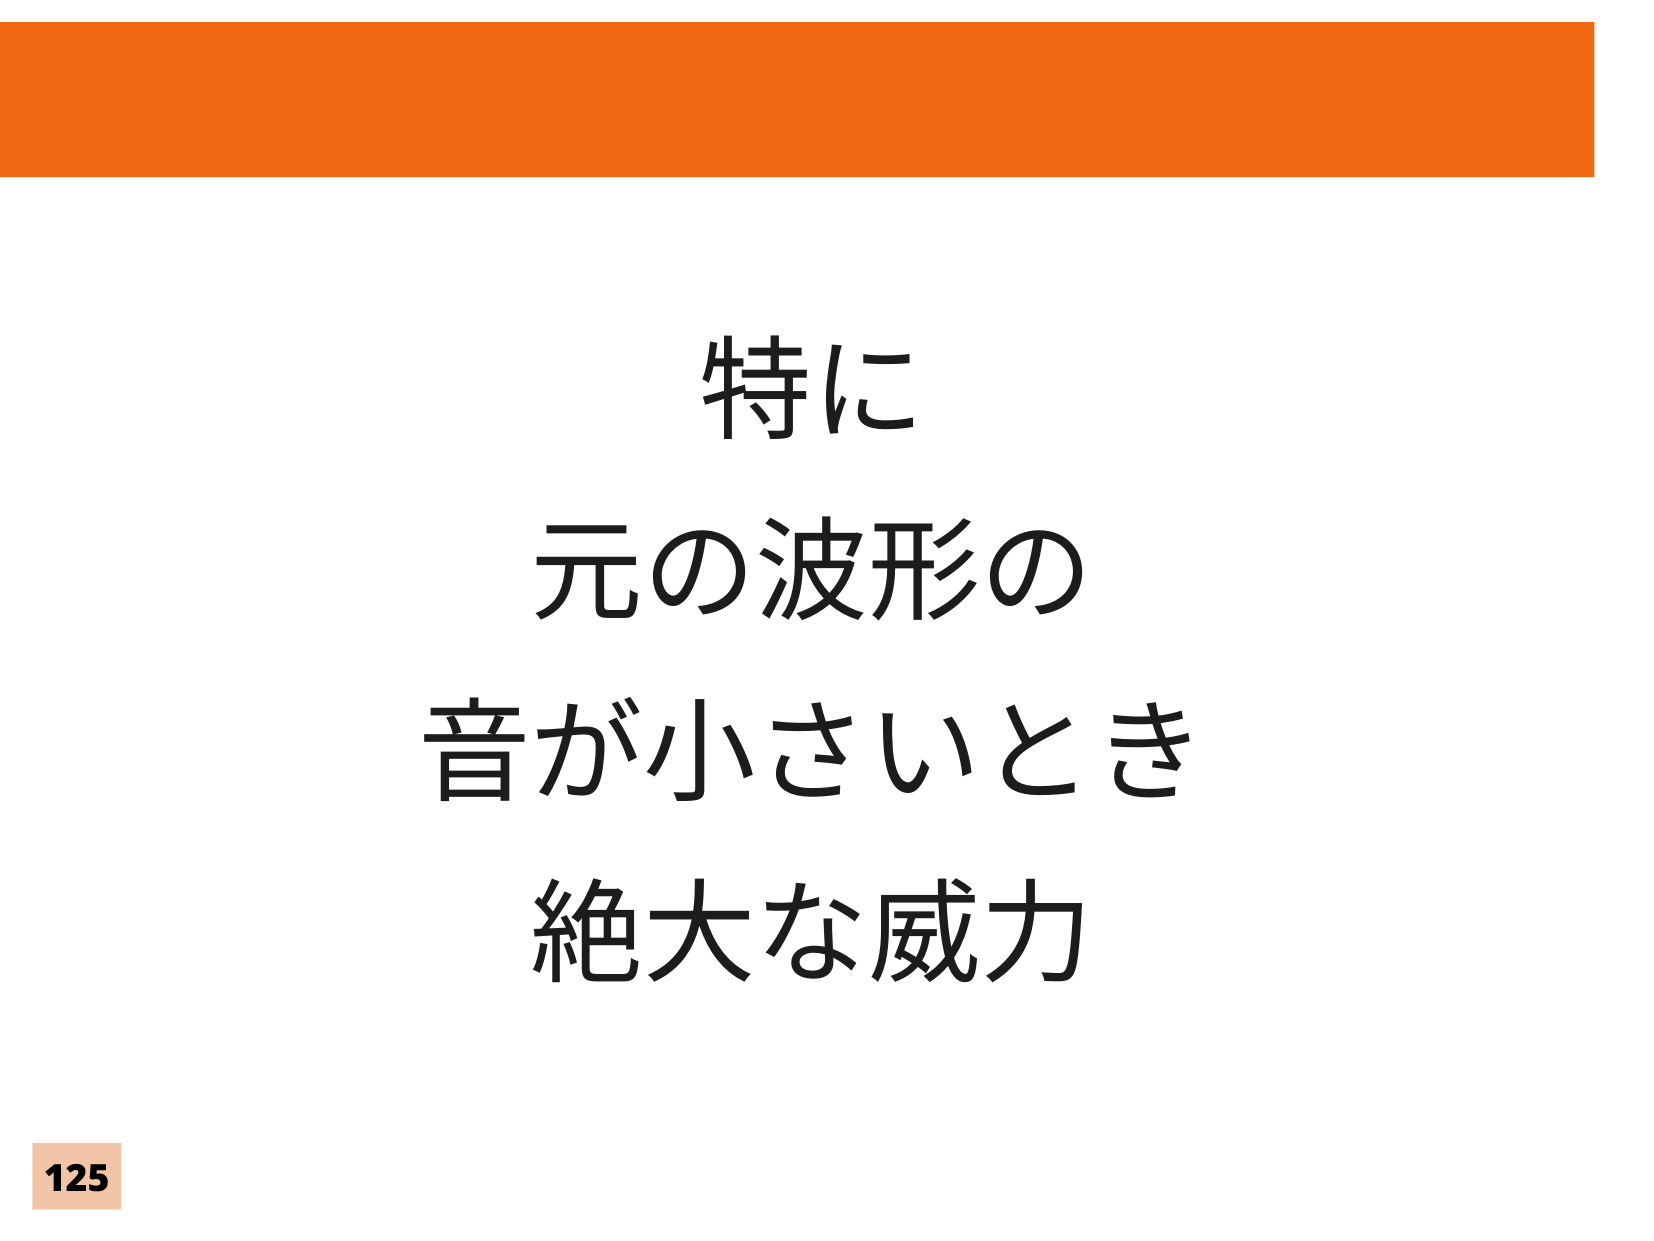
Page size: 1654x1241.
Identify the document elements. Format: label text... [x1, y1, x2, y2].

list 特に 元の波形の 音が小さいとき 絶大な威力 [59, 201, 1565, 1105]
